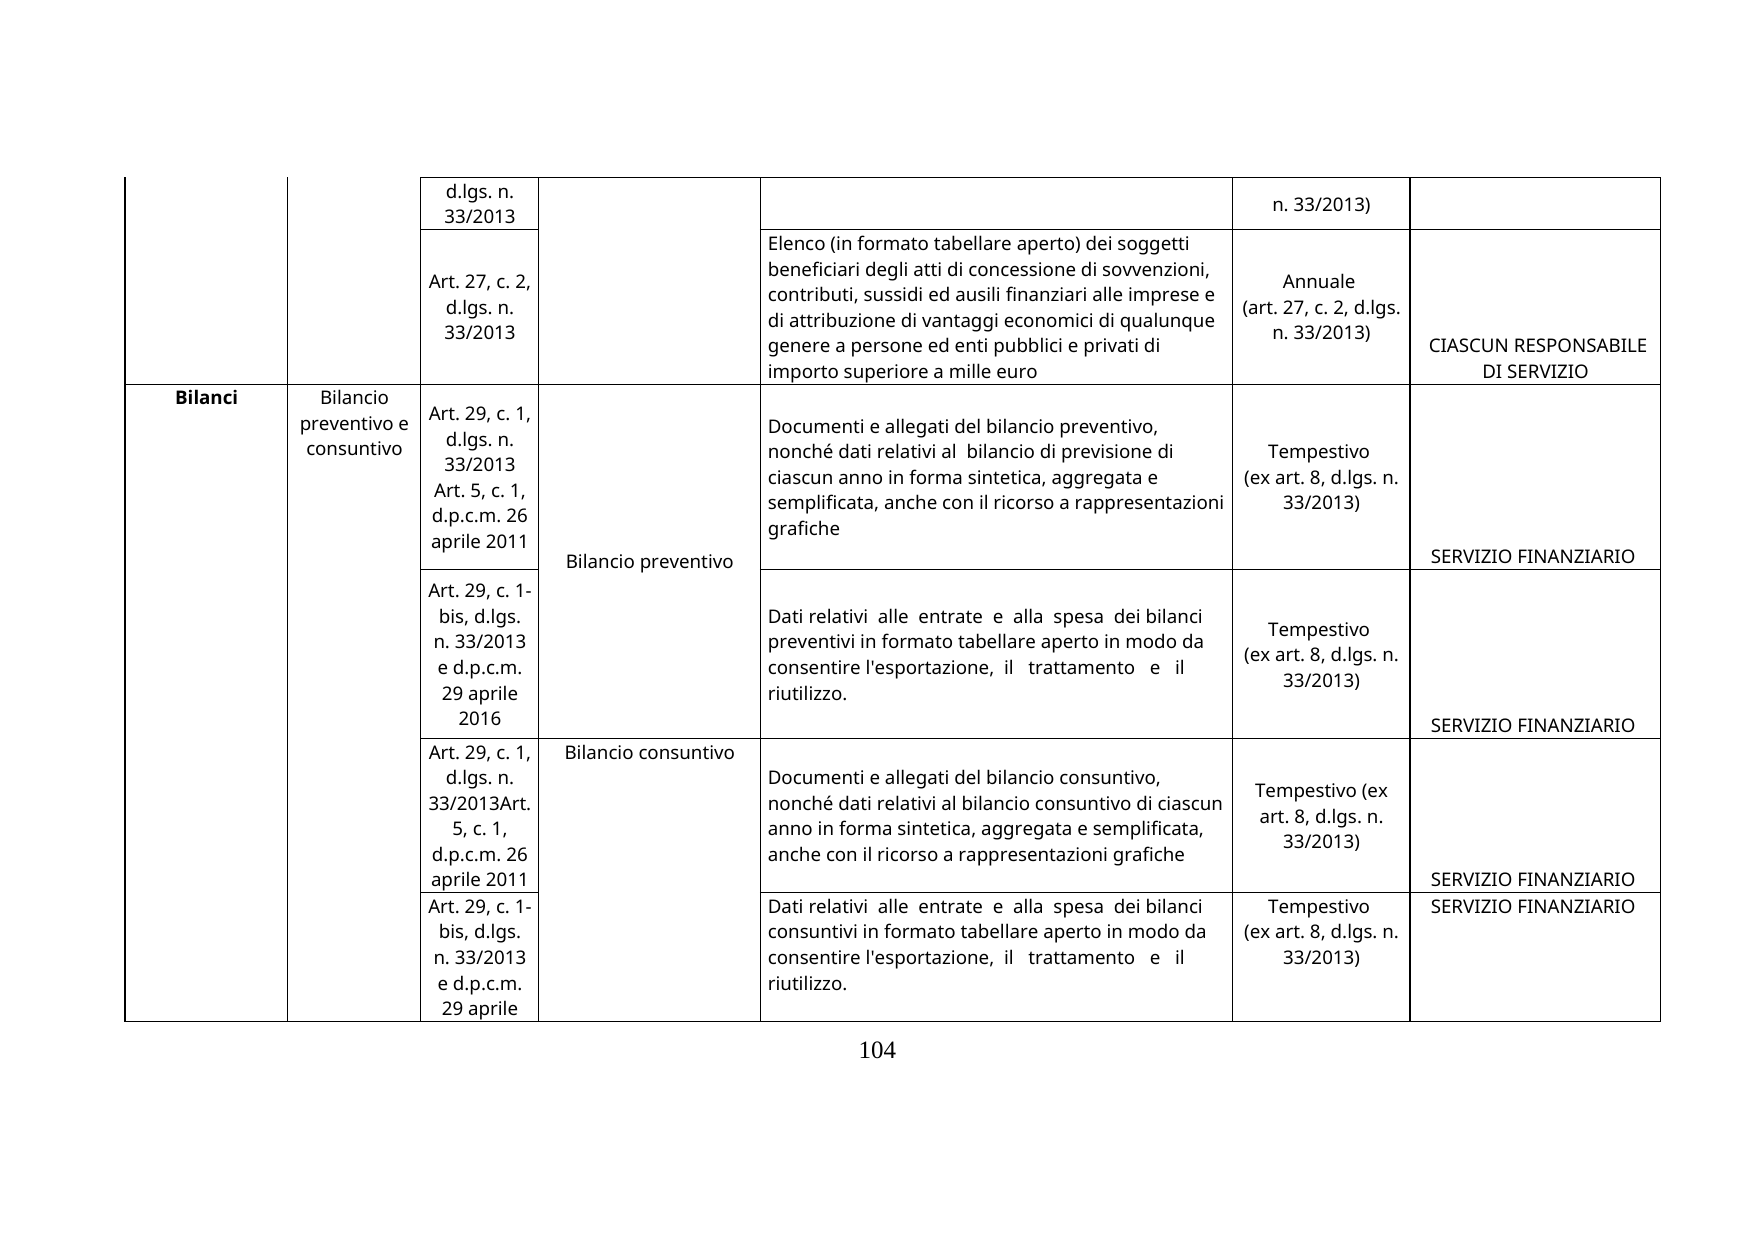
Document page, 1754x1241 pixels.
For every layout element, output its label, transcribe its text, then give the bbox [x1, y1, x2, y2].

table_cell [761, 178, 1232, 229]
table_cell [1411, 178, 1660, 229]
table_cell Annuale (art. 27, c. 2, d.lgs. n. 33/2013) [1233, 230, 1409, 383]
table_cell d.lgs. n. 33/2013 [421, 178, 538, 229]
table_cell Bilancio preventivo [539, 385, 760, 738]
table_cell Bilanci [126, 385, 287, 1021]
table_cell Tempestivo (ex art. 8, d.lgs. n. 33/2013) [1233, 893, 1409, 1021]
table_cell [539, 178, 760, 383]
table_cell SERVIZIO FINANZIARIO [1411, 385, 1660, 569]
table_cell Documenti e allegati del bilancio consuntivo, nonché dati relativi al bilancio consuntivo di ciascun anno in forma sintetica, aggregata e semplificata, anche con il ricorso a rappresentazioni grafiche [761, 739, 1232, 892]
table_cell Art. 27, c. 2, d.lgs. n. 33/2013 [421, 230, 538, 383]
table_cell Tempestivo (ex art. 8, d.lgs. n. 33/2013) [1233, 385, 1409, 569]
table_cell Art. 29, c. 1-bis, d.lgs. n. 33/2013 e d.p.c.m. 29 aprile [421, 893, 538, 1021]
table_cell CIASCUN RESPONSABILE DI SERVIZIO [1411, 230, 1660, 383]
table_cell Dati relativi alle entrate e alla spesa dei bilanci preventivi in formato tabellare aperto in modo da consentire l'esportazione, il trattamento e il riutilizzo. [761, 570, 1232, 738]
table_cell Art. 29, c. 1-bis, d.lgs. n. 33/2013 e d.p.c.m. 29 aprile 2016 [421, 570, 538, 738]
table_cell Art. 29, c. 1, d.lgs. n. 33/2013Art. 5, c. 1, d.p.c.m. 26 aprile 2011 [421, 739, 538, 892]
table_cell Documenti e allegati del bilancio preventivo, nonché dati relativi al bilancio di previsione di ciascun anno in forma sintetica, aggregata e semplificata, anche con il ricorso a rappresentazioni grafiche [761, 385, 1232, 569]
table_cell SERVIZIO FINANZIARIO [1411, 893, 1660, 1021]
table_cell [288, 177, 420, 383]
table_cell Tempestivo (ex art. 8, d.lgs. n. 33/2013) [1233, 739, 1409, 892]
table_cell SERVIZIO FINANZIARIO [1411, 570, 1660, 738]
table_cell Art. 29, c. 1, d.lgs. n. 33/2013 Art. 5, c. 1, d.p.c.m. 26 aprile 2011 [421, 385, 538, 569]
table_cell Bilancio consuntivo [539, 739, 760, 1021]
table_cell Elenco (in formato tabellare aperto) dei soggetti beneficiari degli atti di concessione di sovvenzioni, contributi, sussidi ed ausili finanziari alle imprese e di attribuzione di vantaggi economici di qualunque genere a persone ed enti pubblici e privati di importo superiore a mille euro [761, 230, 1232, 383]
table_cell n. 33/2013) [1233, 178, 1409, 229]
table_cell Tempestivo (ex art. 8, d.lgs. n. 33/2013) [1233, 570, 1409, 738]
table_cell SERVIZIO FINANZIARIO [1411, 739, 1660, 892]
table_cell [126, 177, 287, 383]
table_cell Dati relativi alle entrate e alla spesa dei bilanci consuntivi in formato tabellare aperto in modo da consentire l'esportazione, il trattamento e il riutilizzo. [761, 893, 1232, 1021]
table_cell Bilancio preventivo e consuntivo [288, 385, 420, 1021]
